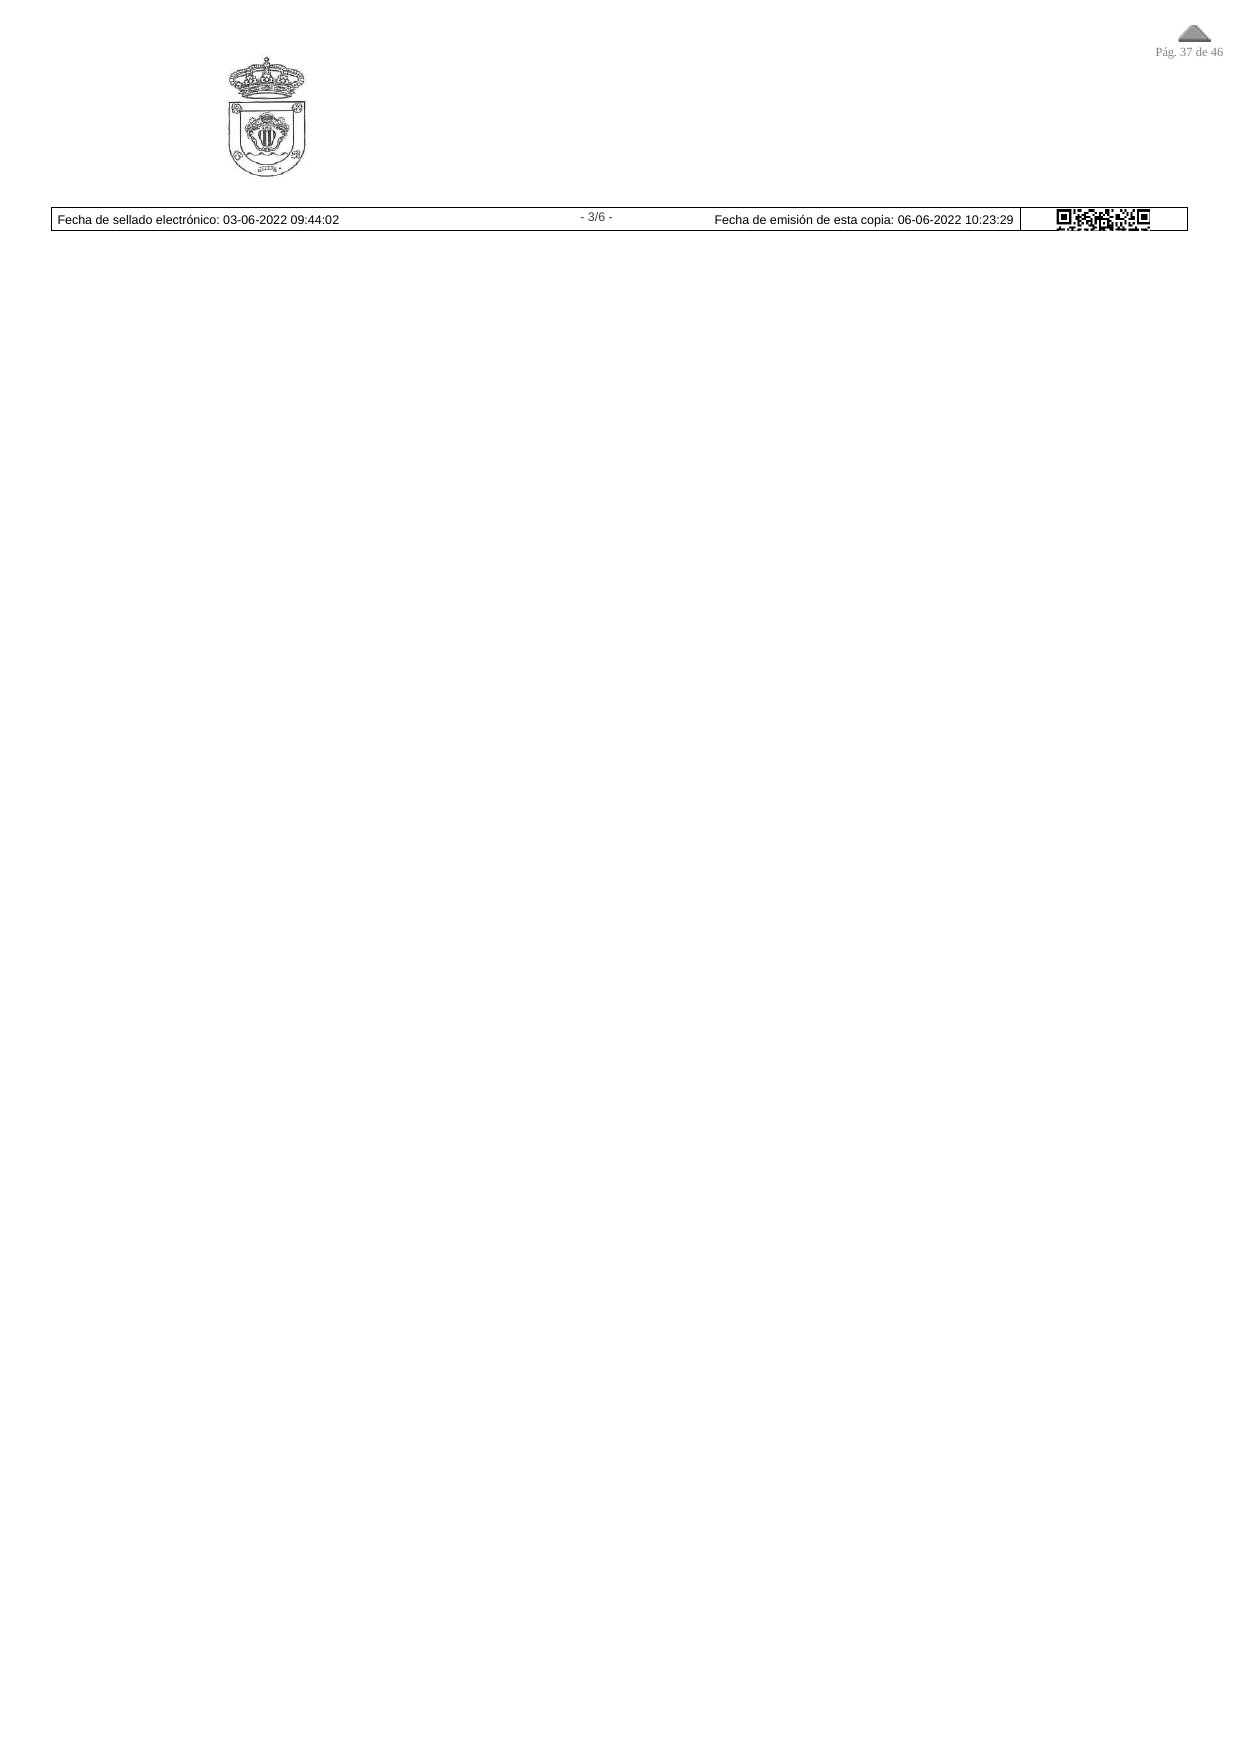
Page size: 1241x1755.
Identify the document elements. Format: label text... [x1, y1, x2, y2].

picture [1177, 25, 1211, 42]
picture [224, 55, 310, 179]
table_header [1021, 208, 1187, 230]
table_cell Fecha de sellado electrónico: 03-06-2022 09:44:02 - 3/6 - Fecha de emisión de esta copia: 06-06-2022 10:23:29 [52, 208, 1020, 230]
picture [1056, 209, 1150, 231]
